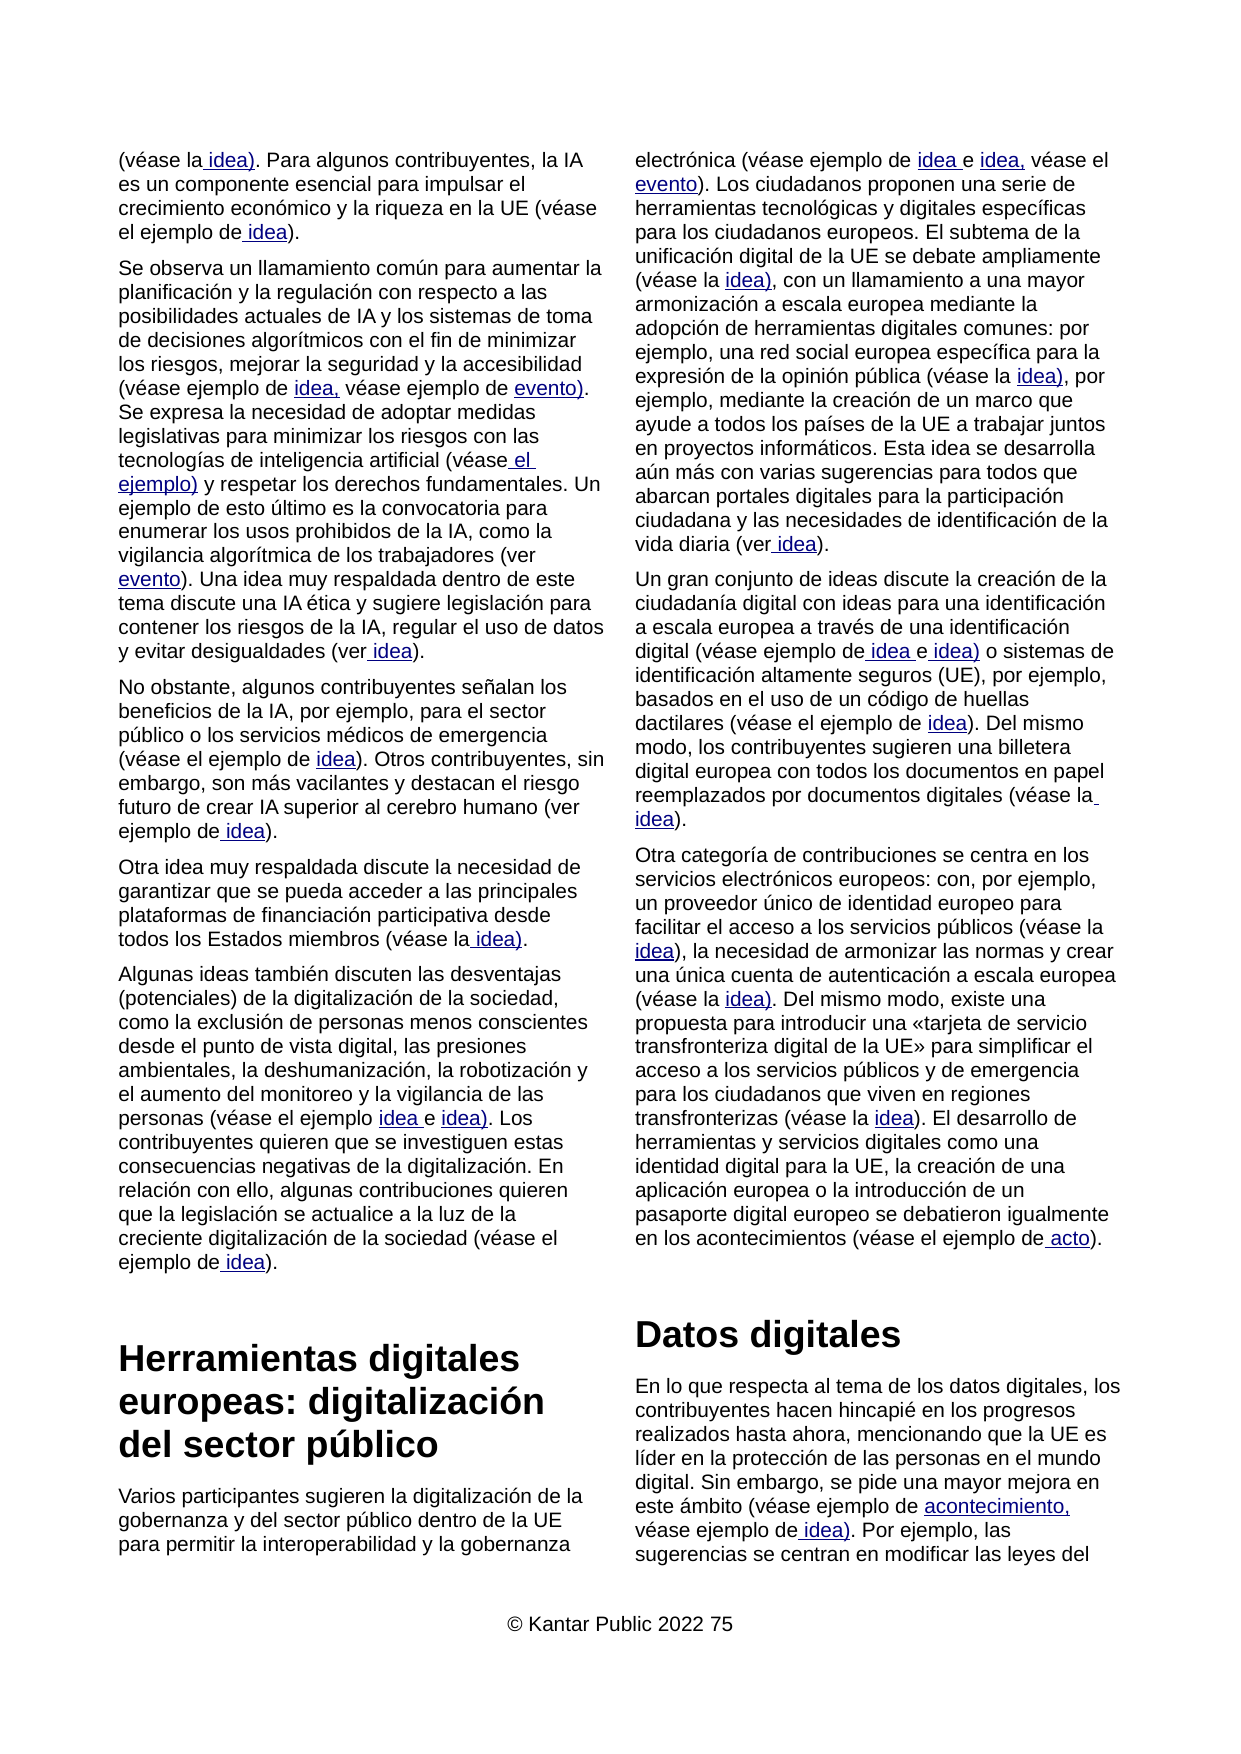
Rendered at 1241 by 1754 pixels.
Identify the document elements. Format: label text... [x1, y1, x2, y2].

text Algunas ideas también discuten las desventajas (potenciales) de la digitalización de la sociedad, como la exclusión de personas menos conscientes desde el punto de vista digital, las presiones ambientales, la deshumanización, la robotización y el aumento del monitoreo y la vigilancia de las personas (véase el ejemplo idea e idea). Los contribuyentes quieren que se investiguen estas consecuencias negativas de la digitalización. En relación con ello, algunas contribuciones quieren que la legislación se actualice a la luz de la creciente digitalización de la sociedad (véase el ejemplo de idea). [118, 962, 605, 1274]
text Otra categoría de contribuciones se centra en los servicios electrónicos europeos: con, por ejemplo, un proveedor único de identidad europeo para facilitar el acceso a los servicios públicos (véase la idea), la necesidad de armonizar las normas y crear una única cuenta de autenticación a escala europea (véase la idea). Del mismo modo, existe una propuesta para introducir una «tarjeta de servicio transfronteriza digital de la UE» para simplificar el acceso a los servicios públicos y de emergencia para los ciudadanos que viven en regiones transfronterizas (véase la idea). El desarrollo de herramientas y servicios digitales como una identidad digital para la UE, la creación de una aplicación europea o la introducción de un pasaporte digital europeo se debatieron igualmente en los acontecimientos (véase el ejemplo de acto). [635, 843, 1122, 1250]
subtitle Datos digitales [635, 1312, 1122, 1356]
text Varios participantes sugieren la digitalización de la gobernanza y del sector público dentro de la UE para permitir la interoperabilidad y la gobernanza [118, 1484, 605, 1556]
text Otra idea muy respaldada discute la necesidad de garantizar que se pueda acceder a las principales plataformas de financiación participativa desde todos los Estados miembros (véase la idea). [118, 854, 605, 950]
text Se observa un llamamiento común para aumentar la planificación y la regulación con respecto a las posibilidades actuales de IA y los sistemas de toma de decisiones algorítmicos con el fin de minimizar los riesgos, mejorar la seguridad y la accesibilidad (véase ejemplo de idea, véase ejemplo de evento). Se expresa la necesidad de adoptar medidas legislativas para minimizar los riesgos con las tecnologías de inteligencia artificial (véase el ejemplo) y respetar los derechos fundamentales. Un ejemplo de esto último es la convocatoria para enumerar los usos prohibidos de la IA, como la vigilancia algorítmica de los trabajadores (ver evento). Una idea muy respaldada dentro de este tema discute una IA ética y sugiere legislación para contener los riesgos de la IA, regular el uso de datos y evitar desigualdades (ver idea). [118, 256, 605, 663]
text Un gran conjunto de ideas discute la creación de la ciudadanía digital con ideas para una identificación a escala europea a través de una identificación digital (véase ejemplo de idea e idea) o sistemas de identificación altamente seguros (UE), por ejemplo, basados en el uso de un código de huellas dactilares (véase el ejemplo de idea). Del mismo modo, los contribuyentes sugieren una billetera digital europea con todos los documentos en papel reemplazados por documentos digitales (véase la idea). [635, 567, 1122, 831]
text electrónica (véase ejemplo de idea e idea, véase el evento). Los ciudadanos proponen una serie de herramientas tecnológicas y digitales específicas para los ciudadanos europeos. El subtema de la unificación digital de la UE se debate ampliamente (véase la idea), con un llamamiento a una mayor armonización a escala europea mediante la adopción de herramientas digitales comunes: por ejemplo, una red social europea específica para la expresión de la opinión pública (véase la idea), por ejemplo, mediante la creación de un marco que ayude a todos los países de la UE a trabajar juntos en proyectos informáticos. Esta idea se desarrolla aún más con varias sugerencias para todos que abarcan portales digitales para la participación ciudadana y las necesidades de identificación de la vida diaria (ver idea). [635, 148, 1122, 555]
subtitle Herramientas digitales europeas: digitalización del sector público [118, 1336, 605, 1466]
text No obstante, algunos contribuyentes señalan los beneficios de la IA, por ejemplo, para el sector público o los servicios médicos de emergencia (véase el ejemplo de idea). Otros contribuyentes, sin embargo, son más vacilantes y destacan el riesgo futuro de crear IA superior al cerebro humano (ver ejemplo de idea). [118, 675, 605, 843]
text En lo que respecta al tema de los datos digitales, los contribuyentes hacen hincapié en los progresos realizados hasta ahora, mencionando que la UE es líder en la protección de las personas en el mundo digital. Sin embargo, se pide una mayor mejora en este ámbito (véase ejemplo de acontecimiento, véase ejemplo de idea). Por ejemplo, las sugerencias se centran en modificar las leyes del [635, 1374, 1122, 1566]
text (véase la idea). Para algunos contribuyentes, la IA es un componente esencial para impulsar el crecimiento económico y la riqueza en la UE (véase el ejemplo de idea). [118, 148, 605, 244]
